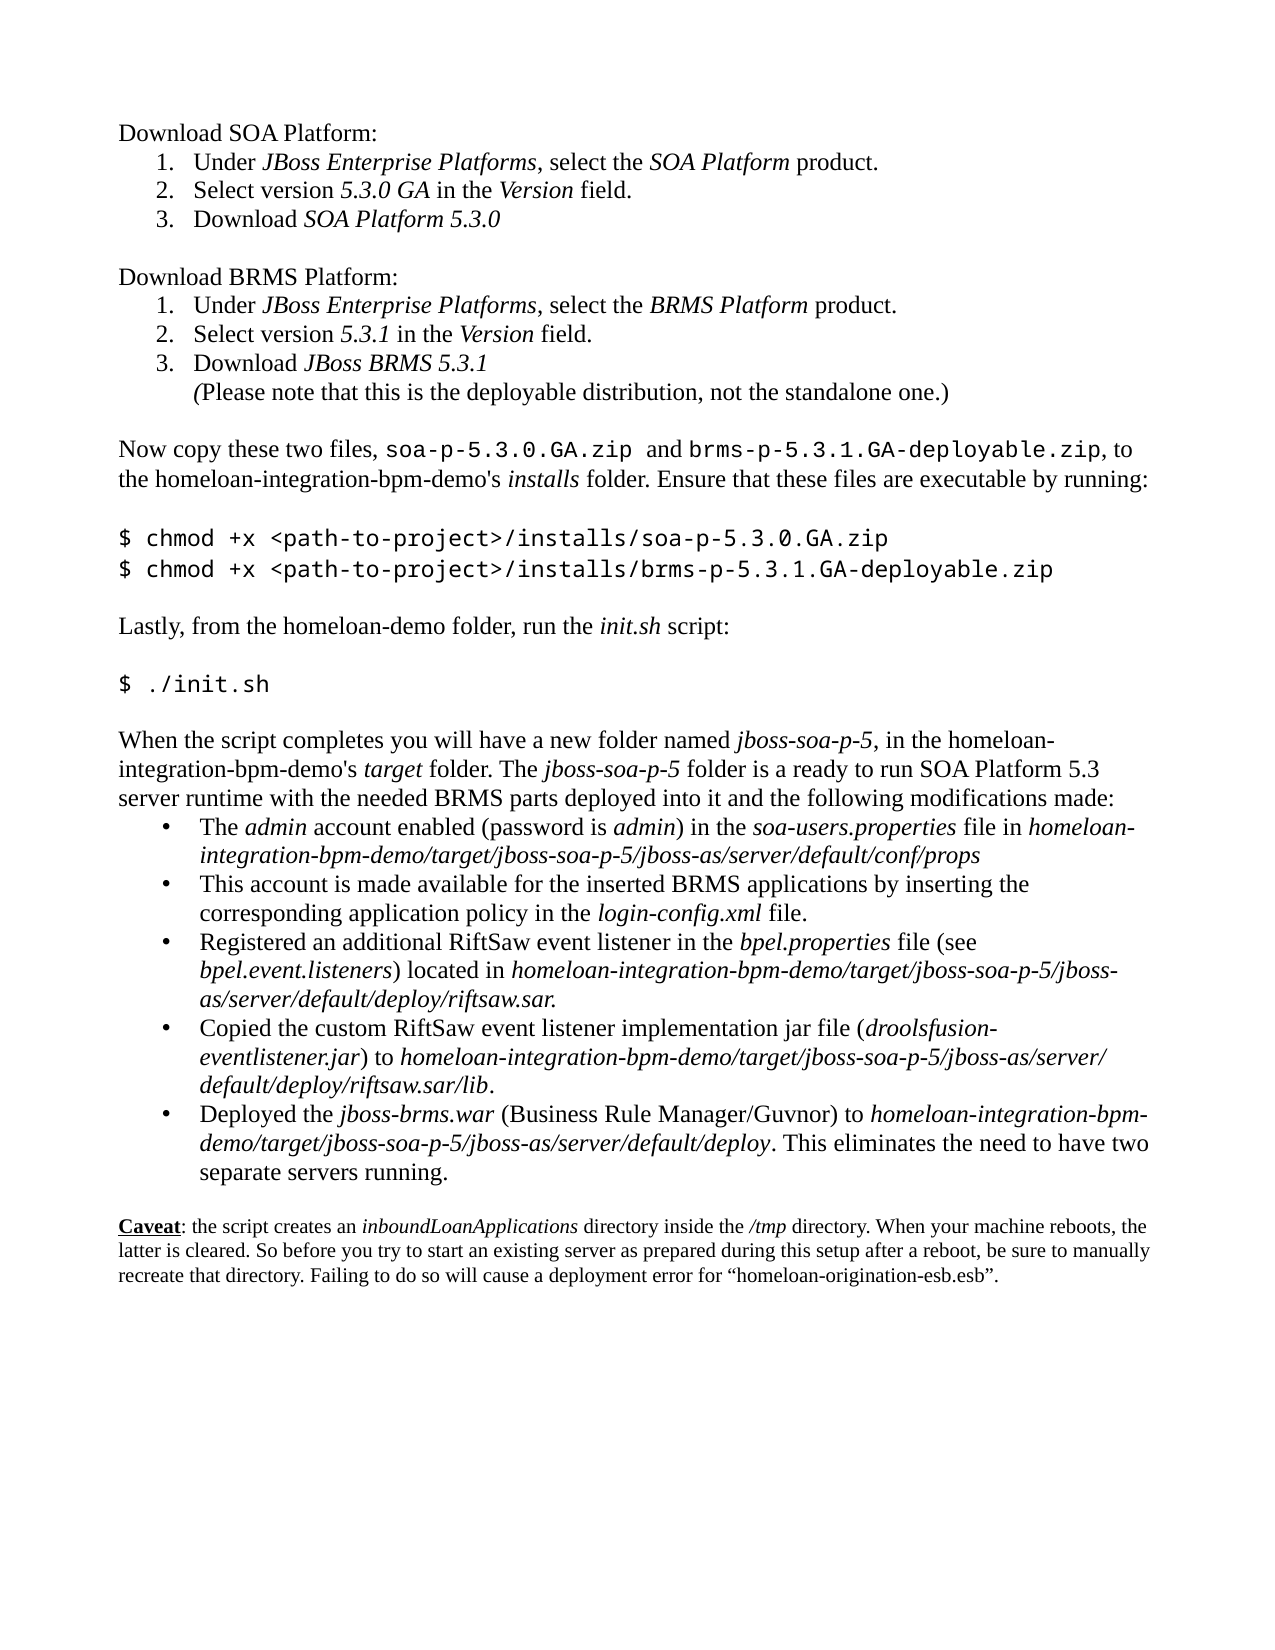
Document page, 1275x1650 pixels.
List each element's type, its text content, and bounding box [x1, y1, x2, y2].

text $ chmod +x <path-to-project>/installs/soa-p-5.3.0.GA.zip [118, 522, 1157, 553]
text Now copy these two files, soa-p-5.3.0.GA.zip and brms-p-5.3.1.GA-deployable.zip, to the homeloan-integration-bpm-demo's installs folder. Ensure that these files are executable by running: [118, 434, 1157, 493]
text $ chmod +x <path-to-project>/installs/brms-p-5.3.1.GA-deployable.zip [118, 553, 1157, 584]
list Registered an additional RiftSaw event listener in the bpel.properties file (see bpel.event.listeners) located in homeloan-integration-bpm-demo/target/jboss-soa-p-5/jboss-as/server/default/deploy/riftsaw.sar. [162, 927, 1157, 1013]
text When the script completes you will have a new folder named jboss-soa-p-5, in the homeloan-integration-bpm-demo's target folder. The jboss-soa-p-5 folder is a ready to run SOA Platform 5.3 server runtime with the needed BRMS parts deployed into it and the following modifications made: [118, 726, 1157, 812]
list Select version 5.3.1 in the Version field. [156, 319, 1157, 348]
text Download SOA Platform: [118, 118, 1157, 147]
text $ ./init.sh [118, 668, 1157, 700]
text Lastly, from the homeloan-demo folder, run the init.sh script: [118, 611, 1157, 640]
list Download SOA Platform 5.3.0 [156, 204, 1157, 233]
list Select version 5.3.0 GA in the Version field. [156, 176, 1157, 204]
text Download BRMS Platform: [118, 262, 1157, 291]
list The admin account enabled (password is admin) in the soa-users.properties file in homeloan-integration-bpm-demo/target/jboss-soa-p-5/jboss-as/server/default/conf/props [162, 812, 1157, 869]
list Deployed the jboss-brms.war (Business Rule Manager/Guvnor) to homeloan-integration-bpm-demo/target/jboss-soa-p-5/jboss-as/server/default/deploy. This eliminates the need to have two separate servers running. [162, 1099, 1157, 1186]
list Under JBoss Enterprise Platforms, select the SOA Platform product. [156, 147, 1157, 176]
list Copied the custom RiftSaw event listener implementation jar file (droolsfusion-eventlistener.jar) to homeloan-integration-bpm-demo/target/jboss-soa-p-5/jboss-as/server/default/deploy/riftsaw.sar/lib. [162, 1013, 1157, 1099]
list Download JBoss BRMS 5.3.1 (Please note that this is the deployable distribution, not the standalone one.) [156, 348, 1157, 406]
list This account is made available for the inserted BRMS applications by inserting the corresponding application policy in the login-config.xml file. [162, 869, 1157, 927]
list Under JBoss Enterprise Platforms, select the BRMS Platform product. [156, 291, 1157, 319]
text Caveat: the script creates an inboundLoanApplications directory inside the /tmp directory. When your machine reboots, the latter is cleared. So before you try to start an existing server as prepared during this setup after a reboot, be sure to manually recreate that directory. Failing to do so will cause a deployment error for “homeloan-origination-esb.esb”. [118, 1214, 1157, 1287]
